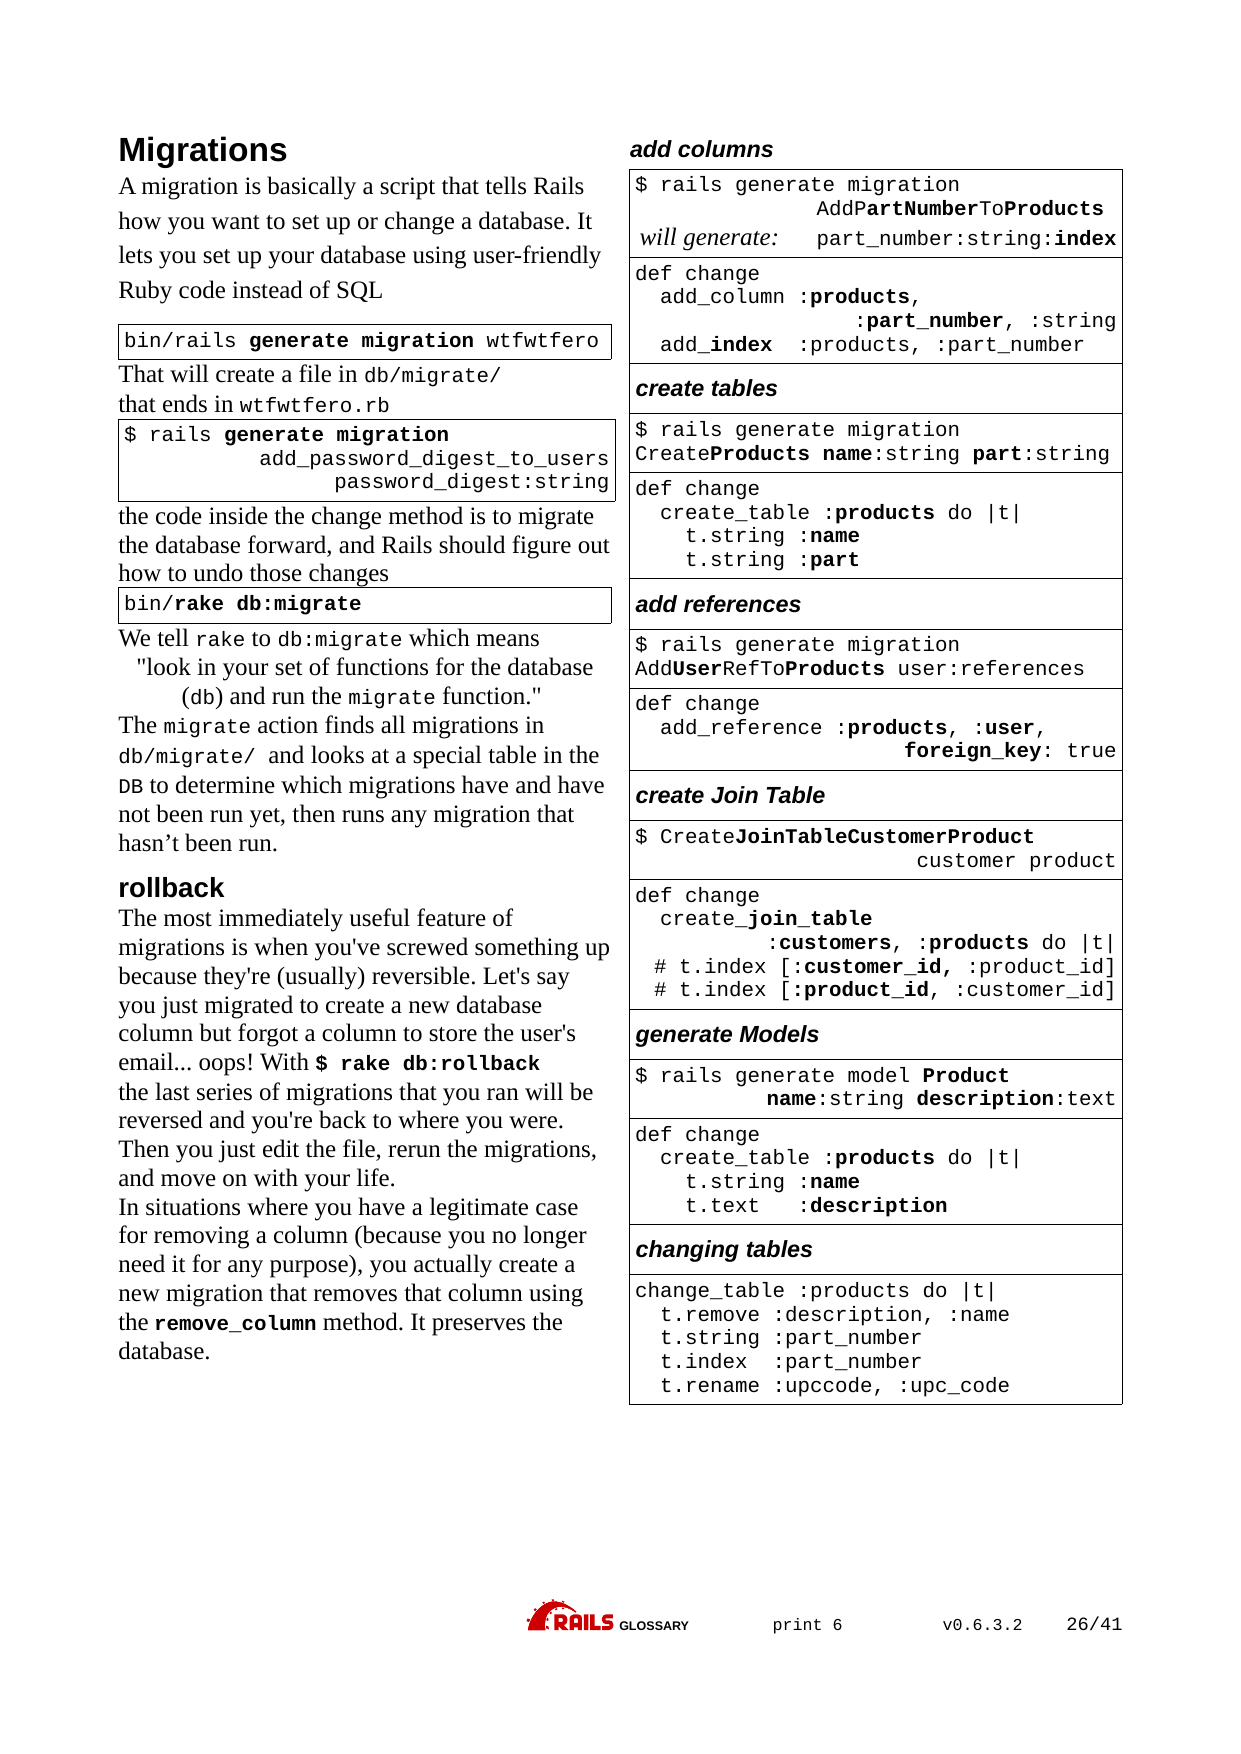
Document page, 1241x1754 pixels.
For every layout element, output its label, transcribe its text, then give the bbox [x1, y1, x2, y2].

table_cell change_table :products do |t| t.remove :description, :name t.string :part_number t.index :part_number t.rename :upccode, :upc_code [630, 1275, 1122, 1404]
text the code inside the change method is to migrate the database forward, and Rails should figure out how to undo those changes [118, 502, 611, 587]
table_cell changing tables [630, 1225, 1122, 1274]
table_cell def change add_reference :products, :user, foreign_key: true [630, 689, 1122, 770]
table_header bin/rake db:migrate [119, 588, 611, 622]
text We tell rake to db:migrate which means [118, 624, 611, 652]
table_cell create Join Table [630, 771, 1122, 820]
text that ends in wtfwtfero.rb [118, 389, 611, 418]
table_cell create tables [630, 364, 1122, 413]
subtitle rollback [118, 872, 611, 903]
text In situations where you have a legitimate case for removing a column (because you no longer need it for any purpose), you actually create a new migration that removes that column using the remove_column method. It preserves the database. [118, 1192, 611, 1365]
table_cell def change create_table :products do |t| t.string :name t.string :part [630, 473, 1122, 578]
table_cell add references [630, 579, 1122, 628]
table_header $ rails generate migration AddPartNumberToProducts will generate: part_number:string:index [630, 170, 1122, 257]
table_cell def change create_table :products do |t| t.string :name t.text :description [630, 1119, 1122, 1224]
table_cell $ rails generate migration AddUserRefToProducts user:references [630, 630, 1122, 687]
table_cell def change add_column :products, :part_number, :string add_index :products, :part_number [630, 258, 1122, 363]
table_cell generate Models [630, 1010, 1122, 1059]
table_cell $ CreateJoinTableCustomerProduct customer product [630, 821, 1122, 879]
table_cell $ rails generate migration CreateProducts name:string part:string [630, 414, 1122, 472]
subtitle Migrations [118, 130, 611, 168]
text The most immediately useful feature of migrations is when you've screwed something up because they're (usually) reversible. Let's say you just migrated to create a new database column but forgot a column to store the user's email... oops! With $ rake db:rollback [118, 903, 611, 1077]
table_cell $ rails generate model Product name:string description:text [630, 1060, 1122, 1118]
text That will create a file in db/migrate/ [118, 360, 611, 389]
table_header $ rails generate migration add_password_digest_to_users password_digest:string [119, 420, 615, 501]
text A migration is basically a script that tells Rails how you want to set up or change a database. It lets you set up your database using user-friendly Ruby code instead of SQL [118, 171, 611, 304]
text The migrate action finds all migrations in db/migrate/ and looks at a special table in the DB to determine which migrations have and have not been run yet, then runs any migration that hasn’t been run. [118, 711, 611, 857]
subtitle add columns [630, 136, 1122, 163]
table_cell def change create_join_table :customers, :products do |t| # t.index [:customer_id, :product_id] # t.index [:product_id, :customer_id] [630, 880, 1122, 1009]
table_header bin/rails generate migration wtfwtfero [119, 325, 611, 359]
text the last series of migrations that you ran will be reversed and you're back to where you were. Then you just edit the file, rerun the migrations, and move on with your life. [118, 1077, 611, 1192]
text "look in your set of functions for the database (db) and run the migrate function." [118, 652, 611, 711]
